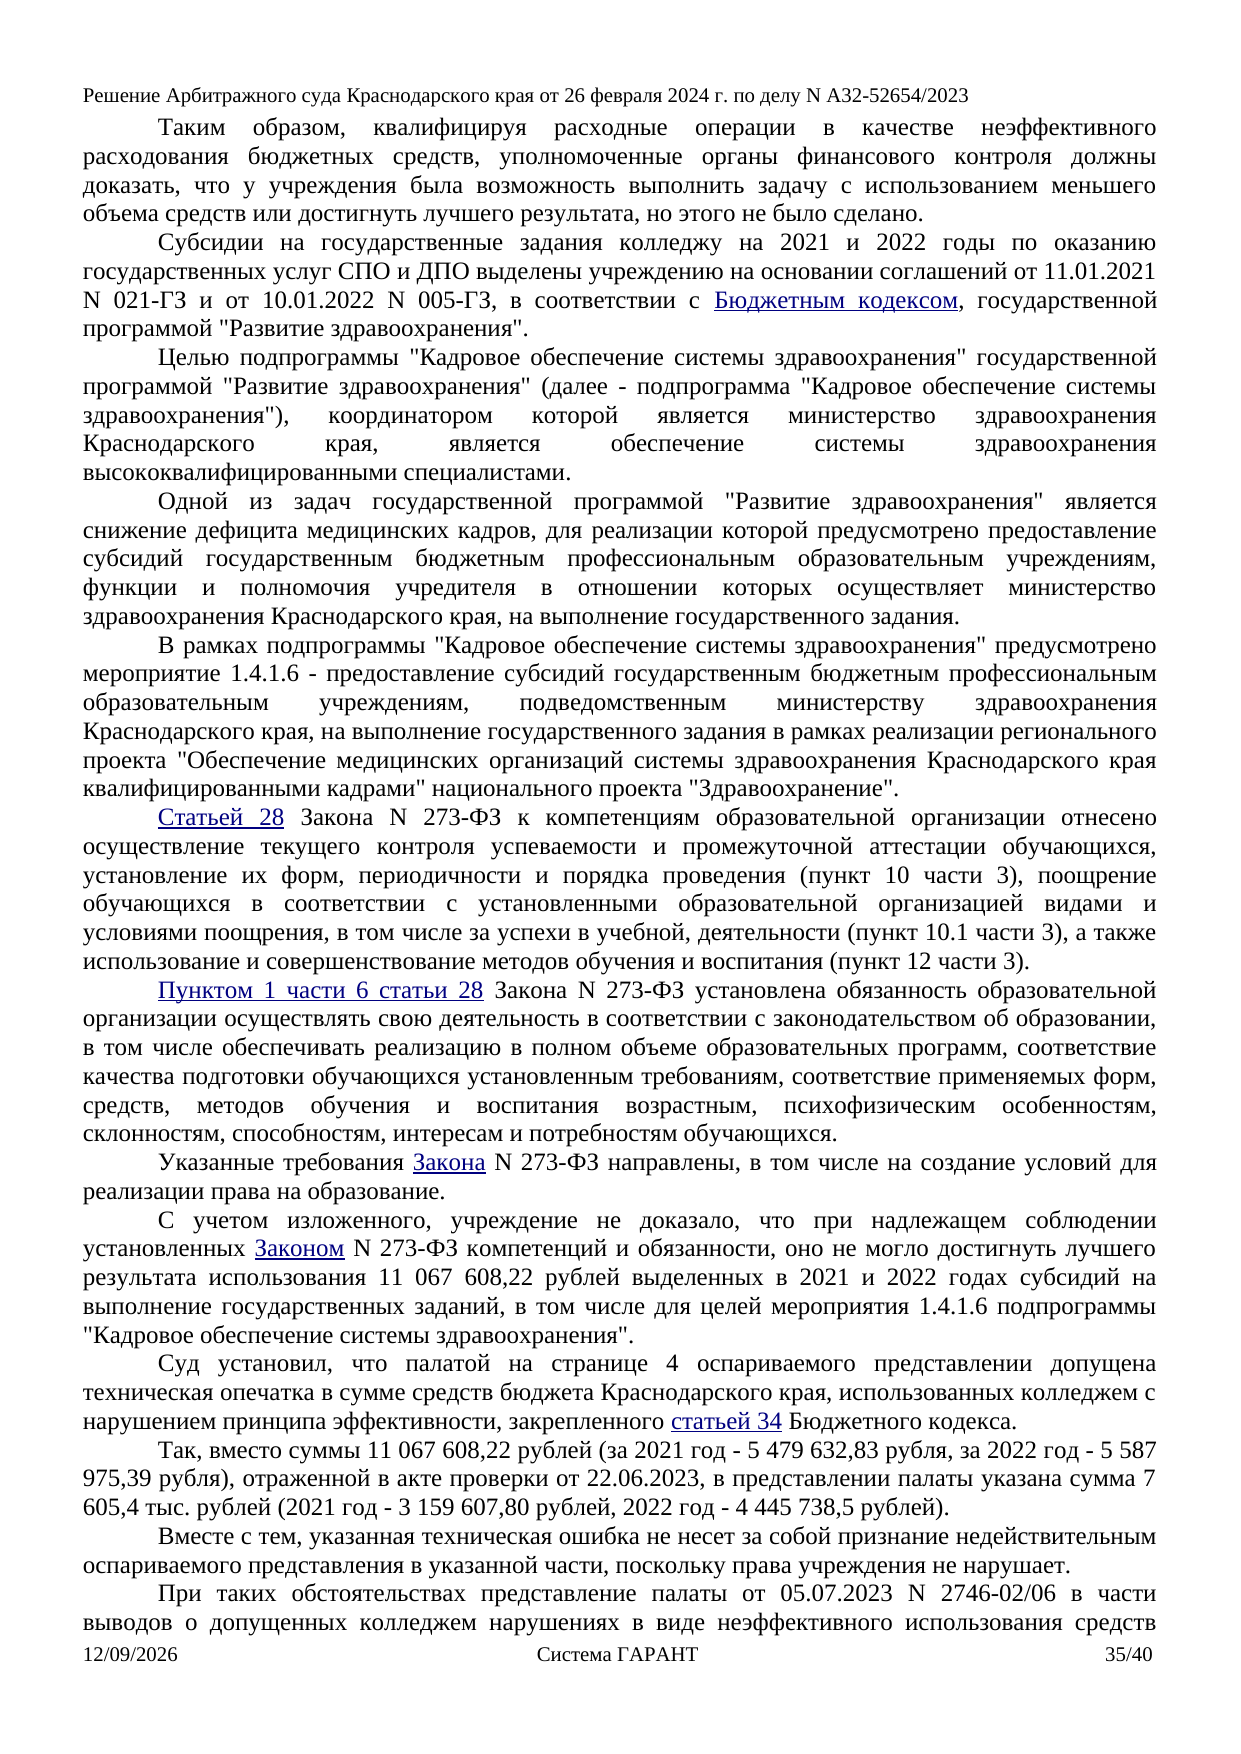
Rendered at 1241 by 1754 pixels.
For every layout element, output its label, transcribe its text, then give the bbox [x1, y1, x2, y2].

text Статьей 28 Закона N 273-ФЗ к компетенциям образовательной организации отнесено осуществление текущего контроля успеваемости и промежуточной аттестации обучающихся, установление их форм, периодичности и порядка проведения (пункт 10 части 3), поощрение обучающихся в соответствии с установленными образовательной организацией видами и условиями поощрения, в том числе за успехи в учебной, деятельности (пункт 10.1 части 3), а также использование и совершенствование методов обучения и воспитания (пункт 12 части 3). [83, 802, 1157, 975]
text Целью подпрограммы "Кадровое обеспечение системы здравоохранения" государственной программой "Развитие здравоохранения" (далее - подпрограмма "Кадровое обеспечение системы здравоохранения"), координатором которой является министерство здравоохранения Краснодарского края, является обеспечение системы здравоохранения высококвалифицированными специалистами. [83, 342, 1157, 486]
text Субсидии на государственные задания колледжу на 2021 и 2022 годы по оказанию государственных услуг СПО и ДПО выделены учреждению на основании соглашений от 11.01.2021 N 021-ГЗ и от 10.01.2022 N 005-ГЗ, в соответствии с Бюджетным кодексом, государственной программой "Развитие здравоохранения". [83, 227, 1157, 342]
text При таких обстоятельствах представление палаты от 05.07.2023 N 2746-02/06 в части выводов о допущенных колледжем нарушениях в виде неэффективного использования средств [83, 1578, 1157, 1636]
text Вместе с тем, указанная техническая ошибка не несет за собой признание недействительным оспариваемого представления в указанной части, поскольку права учреждения не нарушает. [83, 1521, 1157, 1578]
text Указанные требования Закона N 273-ФЗ направлены, в том числе на создание условий для реализации права на образование. [83, 1147, 1157, 1205]
text Суд установил, что палатой на странице 4 оспариваемого представлении допущена техническая опечатка в сумме средств бюджета Краснодарского края, использованных колледжем с нарушением принципа эффективности, закрепленного статьей 34 Бюджетного кодекса. [83, 1348, 1157, 1435]
text В рамках подпрограммы "Кадровое обеспечение системы здравоохранения" предусмотрено мероприятие 1.4.1.6 - предоставление субсидий государственным бюджетным профессиональным образовательным учреждениям, подведомственным министерству здравоохранения Краснодарского края, на выполнение государственного задания в рамках реализации регионального проекта "Обеспечение медицинских организаций системы здравоохранения Краснодарского края квалифицированными кадрами" национального проекта "Здравоохранение". [83, 630, 1157, 802]
text Одной из задач государственной программой "Развитие здравоохранения" является снижение дефицита медицинских кадров, для реализации которой предусмотрено предоставление субсидий государственным бюджетным профессиональным образовательным учреждениям, функции и полномочия учредителя в отношении которых осуществляет министерство здравоохранения Краснодарского края, на выполнение государственного задания. [83, 486, 1157, 630]
text Пунктом 1 части 6 статьи 28 Закона N 273-ФЗ установлена обязанность образовательной организации осуществлять свою деятельность в соответствии с законодательством об образовании, в том числе обеспечивать реализацию в полном объеме образовательных программ, соответствие качества подготовки обучающихся установленным требованиям, соответствие применяемых форм, средств, методов обучения и воспитания возрастным, психофизическим особенностям, склонностям, способностям, интересам и потребностям обучающихся. [83, 975, 1157, 1147]
text Таким образом, квалифицируя расходные операции в качестве неэффективного расходования бюджетных средств, уполномоченные органы финансового контроля должны доказать, что у учреждения была возможность выполнить задачу с использованием меньшего объема средств или достигнуть лучшего результата, но этого не было сделано. [83, 112, 1157, 227]
text Так, вместо суммы 11 067 608,22 рублей (за 2021 год - 5 479 632,83 рубля, за 2022 год - 5 587 975,39 рубля), отраженной в акте проверки от 22.06.2023, в представлении палаты указана сумма 7 605,4 тыс. рублей (2021 год - 3 159 607,80 рублей, 2022 год - 4 445 738,5 рублей). [83, 1435, 1157, 1521]
text С учетом изложенного, учреждение не доказало, что при надлежащем соблюдении установленных Законом N 273-ФЗ компетенций и обязанности, оно не могло достигнуть лучшего результата использования 11 067 608,22 рублей выделенных в 2021 и 2022 годах субсидий на выполнение государственных заданий, в том числе для целей мероприятия 1.4.1.6 подпрограммы "Кадровое обеспечение системы здравоохранения". [83, 1205, 1157, 1348]
